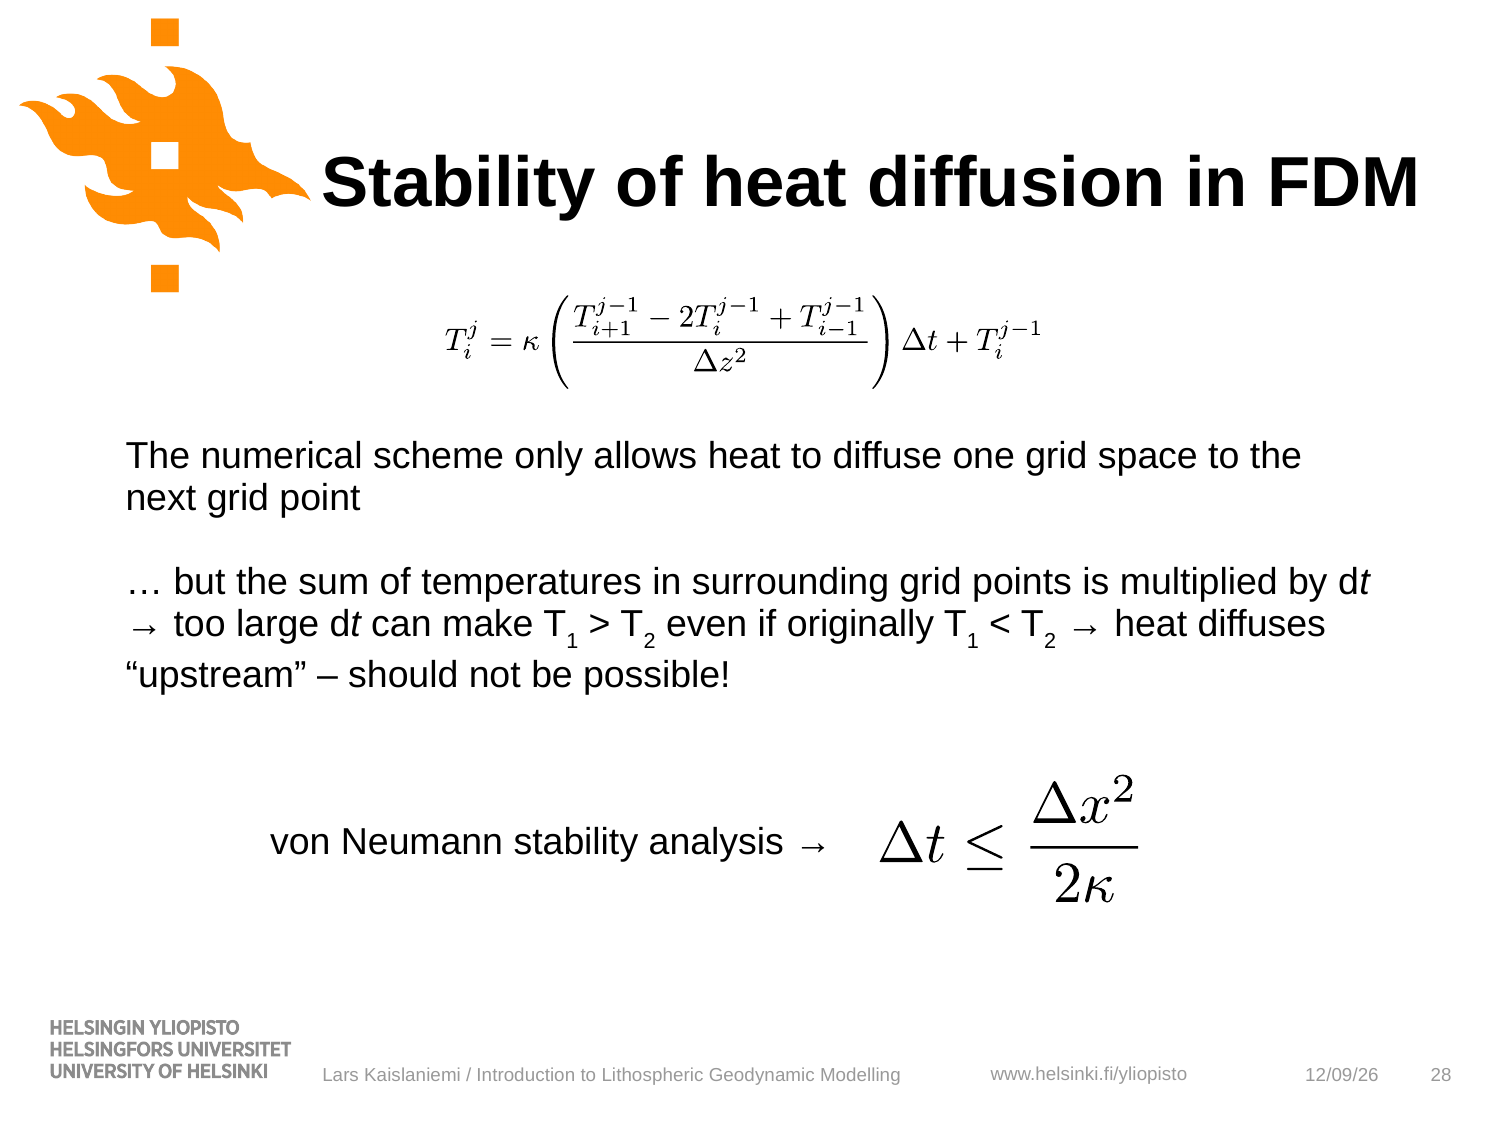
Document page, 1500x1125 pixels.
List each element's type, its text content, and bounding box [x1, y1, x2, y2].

text_box [876, 774, 1139, 903]
text_box [444, 295, 1042, 389]
picture [0, 0, 337, 318]
title Stability of heat diffusion in FDM [321, 87, 1447, 276]
picture [32, 1001, 309, 1096]
text_box The numerical scheme only allows heat to diffuse one grid space to the next grid point … but the sum of temperatures in surrounding grid points is multiplied by dt → too large dt can make T1 > T2 even if originally T1 < T2 → heat diffuses “upstream” – should not be possible! [110, 426, 1385, 745]
text_box von Neumann stability analysis → [255, 813, 847, 871]
